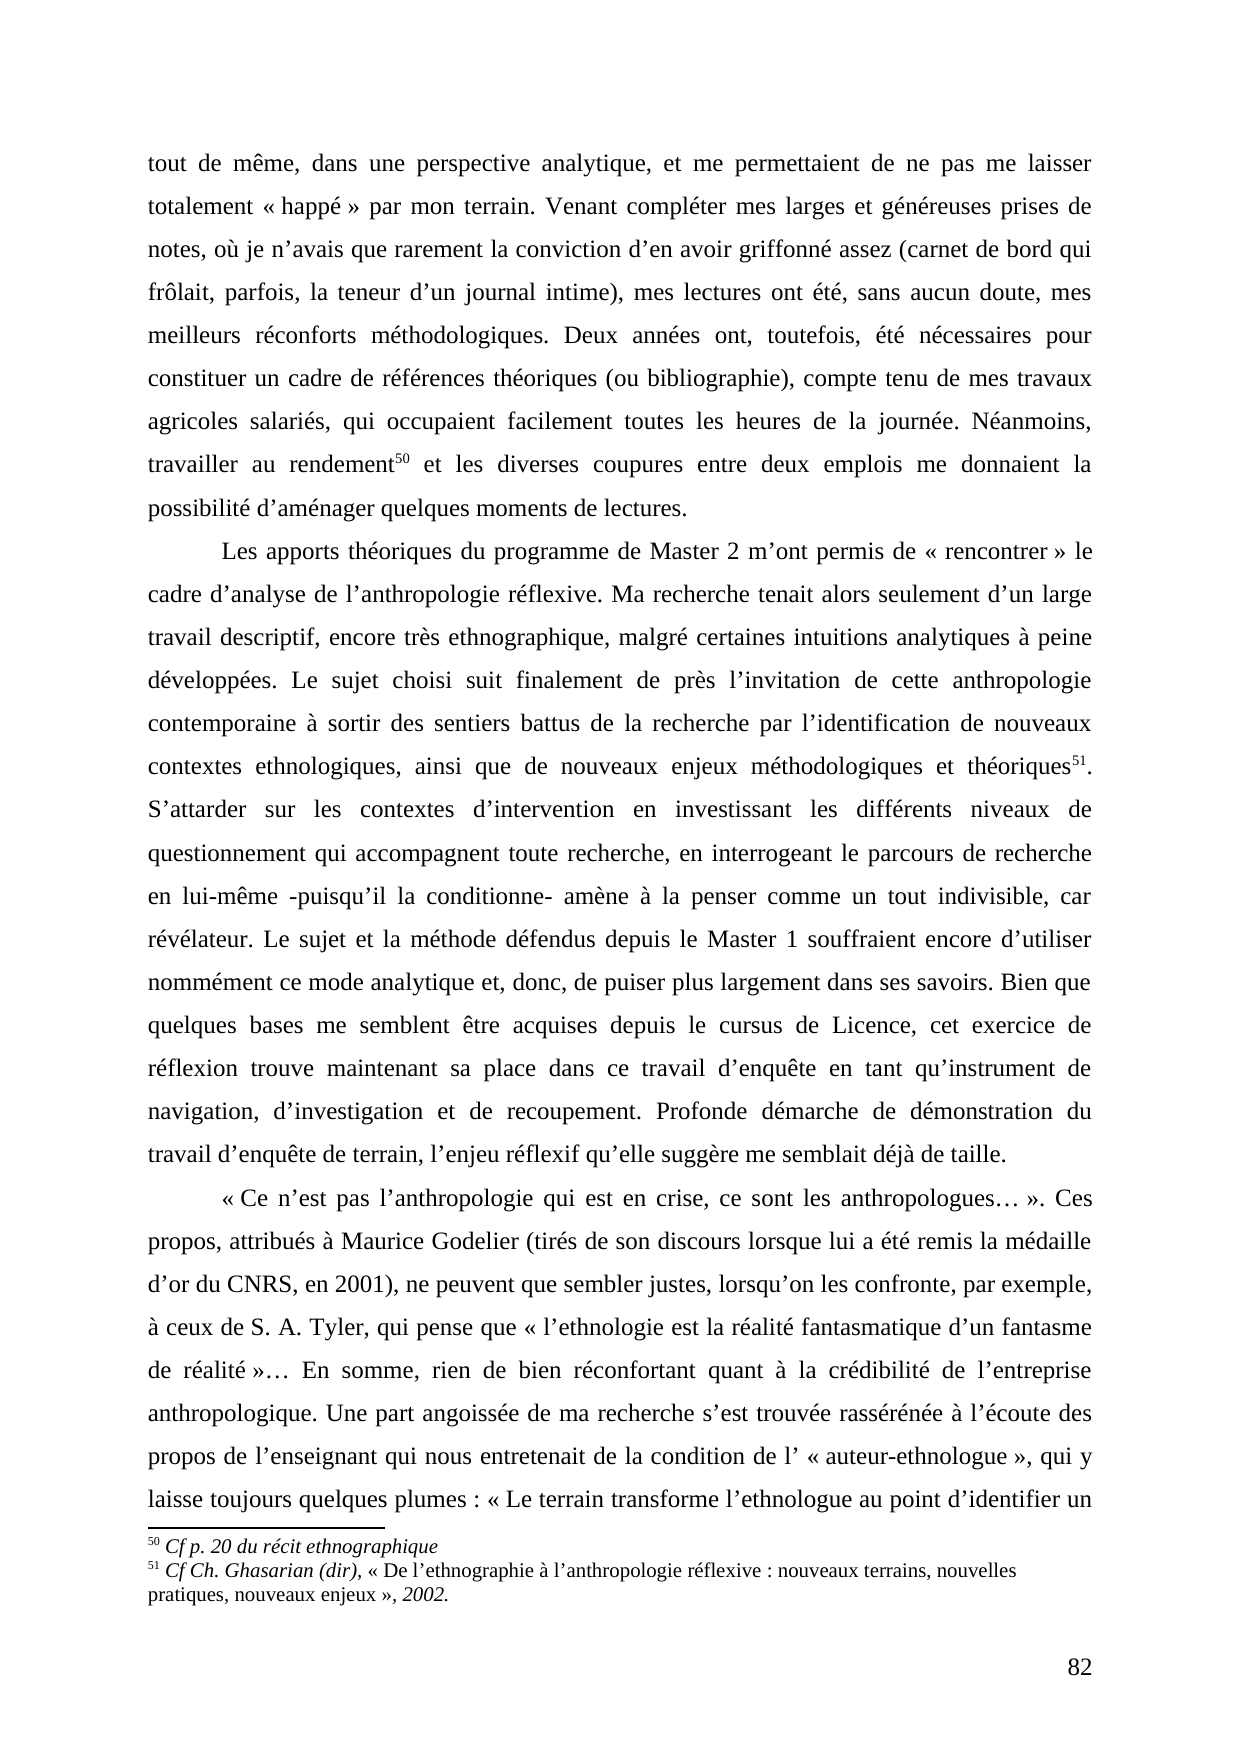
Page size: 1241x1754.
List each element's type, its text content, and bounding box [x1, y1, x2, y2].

text Cf p. 20 du récit ethnographique [148, 1534, 1093, 1558]
text « Ce n’est pas l’anthropologie qui est en crise, ce sont les anthropologues… ». Ces propos, attribués à Maurice Godelier (tirés de son discours lorsque lui a été remis la médaille d’or du CNRS, en 2001), ne peuvent que sembler justes, lorsqu’on les confronte, par exemple, à ceux de S. A. Tyler, qui pense que « l’ethnologie est la réalité fantasmatique d’un fantasme de réalité »… En somme, rien de bien réconfortant quant à la crédibilité de l’entreprise anthropologique. Une part angoissée de ma recherche s’est trouvée rassérénée à l’écoute des propos de l’enseignant qui nous entretenait de la condition de l’ « auteur-ethnologue », qui y laisse toujours quelques plumes : « Le terrain transforme l’ethnologue au point d’identifier un [148, 1183, 1093, 1513]
text tout de même, dans une perspective analytique, et me permettaient de ne pas me laisser totalement « happé » par mon terrain. Venant compléter mes larges et généreuses prises de notes, où je n’avais que rarement la conviction d’en avoir griffonné assez (carnet de bord qui frôlait, parfois, la teneur d’un journal intime), mes lectures ont été, sans aucun doute, mes meilleurs réconforts méthodologiques. Deux années ont, toutefois, été nécessaires pour constituer un cadre de références théoriques (ou bibliographie), compte tenu de mes travaux agricoles salariés, qui occupaient facilement toutes les heures de la journée. Néanmoins, travailler au rendement et les diverses coupures entre deux emplois me donnaient la possibilité d’aménager quelques moments de lectures. [148, 148, 1093, 521]
text Les apports théoriques du programme de Master 2 m’ont permis de « rencontrer » le cadre d’analyse de l’anthropologie réflexive. Ma recherche tenait alors seulement d’un large travail descriptif, encore très ethnographique, malgré certaines intuitions analytiques à peine développées. Le sujet choisi suit finalement de près l’invitation de cette anthropologie contemporaine à sortir des sentiers battus de la recherche par l’identification de nouveaux contextes ethnologiques, ainsi que de nouveaux enjeux méthodologiques et théoriques. S’attarder sur les contextes d’intervention en investissant les différents niveaux de questionnement qui accompagnent toute recherche, en interrogeant le parcours de recherche en lui-même -puisqu’il la conditionne- amène à la penser comme un tout indivisible, car révélateur. Le sujet et la méthode défendus depuis le Master 1 souffraient encore d’utiliser nommément ce mode analytique et, donc, de puiser plus largement dans ses savoirs. Bien que quelques bases me semblent être acquises depuis le cursus de Licence, cet exercice de réflexion trouve maintenant sa place dans ce travail d’enquête en tant qu’instrument de navigation, d’investigation et de recoupement. Profonde démarche de démonstration du travail d’enquête de terrain, l’enjeu réflexif qu’elle suggère me semblait déjà de taille. [148, 536, 1093, 1168]
text Cf Ch. Ghasarian (dir), « De l’ethnographie à l’anthropologie réflexive : nouveaux terrains, nouvelles pratiques, nouveaux enjeux », 2002. [148, 1558, 1093, 1606]
